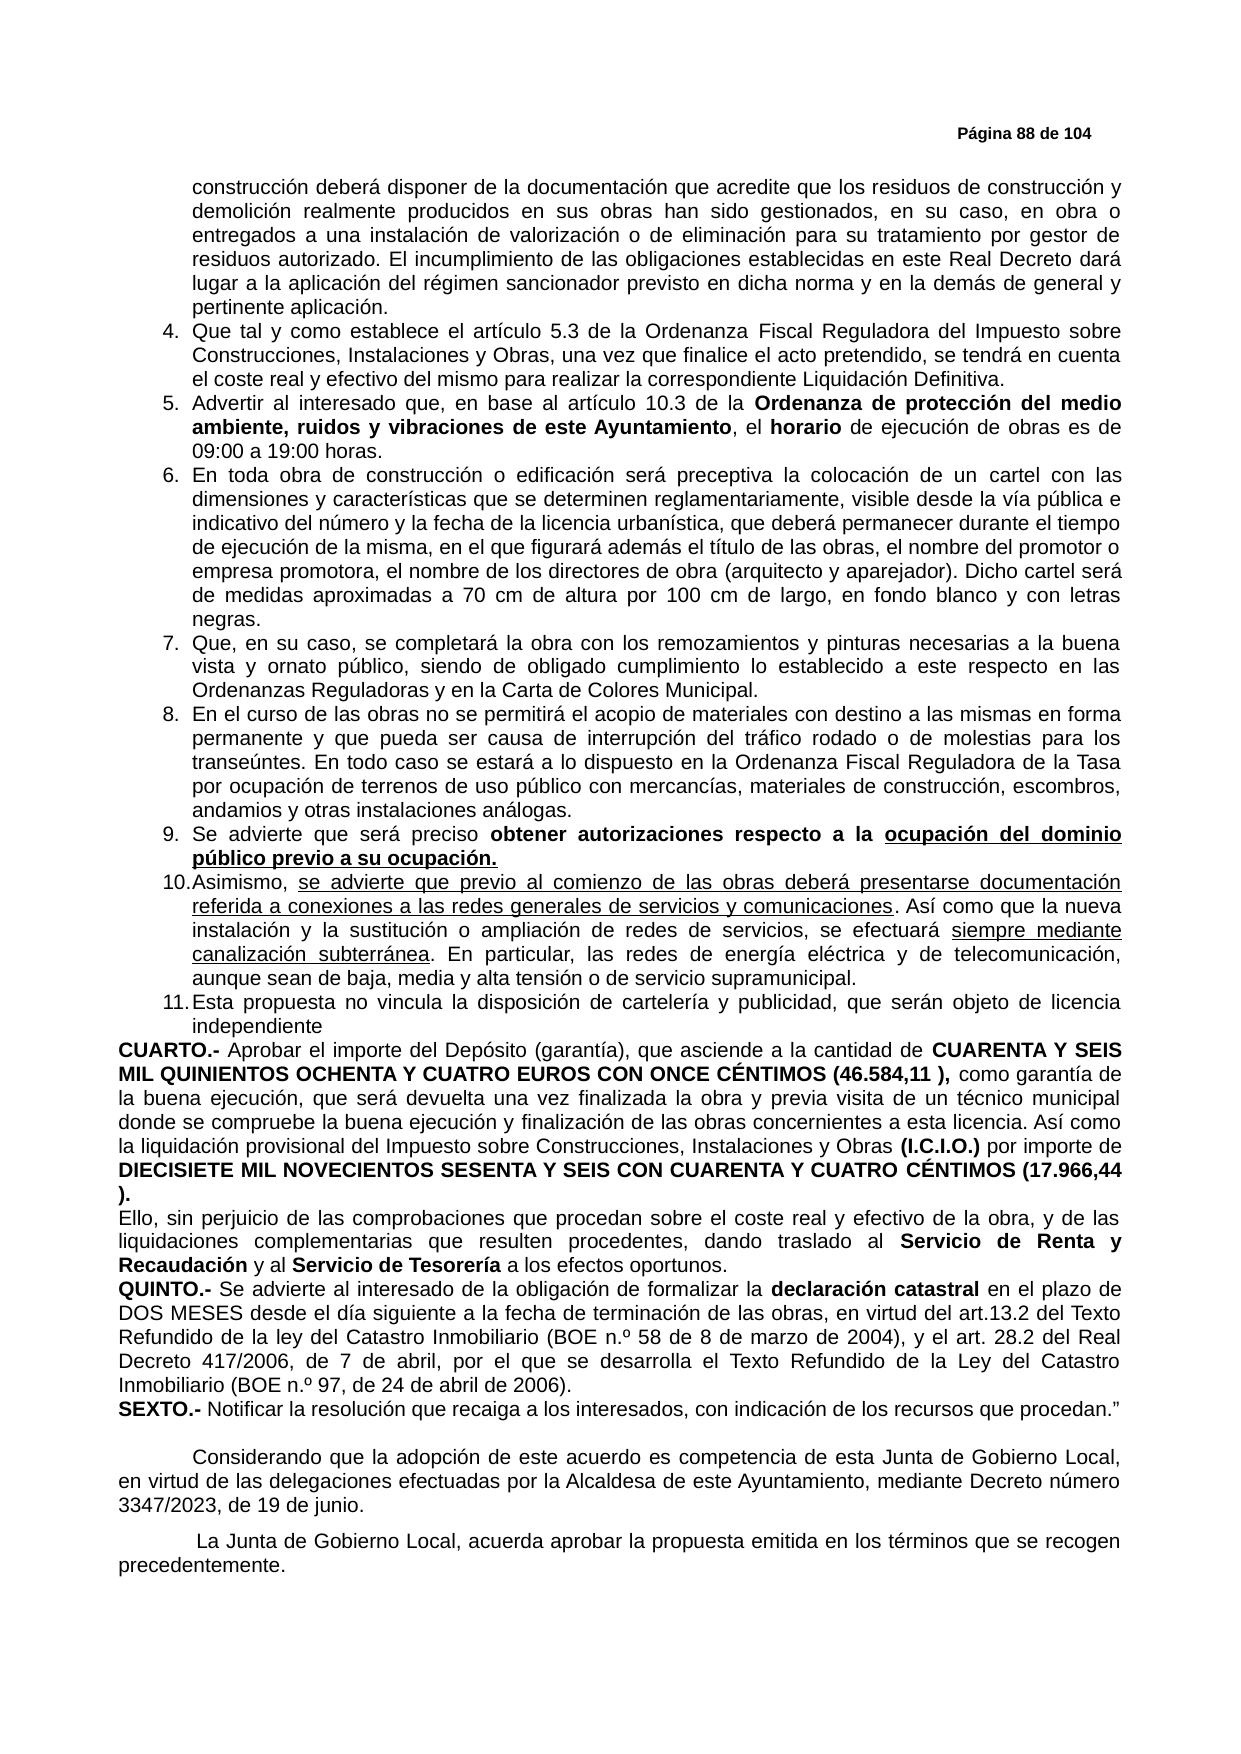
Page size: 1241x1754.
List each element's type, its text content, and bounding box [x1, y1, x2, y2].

text QUINTO.- Se advierte al interesado de la obligación de formalizar la declaración catastral en el plazo de DOS MESES desde el día siguiente a la fecha de terminación de las obras, en virtud del art.13.2 del Texto Refundido de la ley del Catastro Inmobiliario (BOE n.º 58 de 8 de marzo de 2004), y el art. 28.2 del Real Decreto 417/2006, de 7 de abril, por el que se desarrolla el Texto Refundido de la Ley del Catastro Inmobiliario (BOE n.º 97, de 24 de abril de 2006). [118, 1277, 1122, 1397]
list Se advierte que será preciso obtener autorizaciones respecto a la ocupación del dominio público previo a su ocupación. [162, 822, 1122, 870]
text La Junta de Gobierno Local, acuerda aprobar la propuesta emitida en los términos que se recogen precedentemente. [118, 1529, 1122, 1577]
list En toda obra de construcción o edificación será preceptiva la colocación de un cartel con las dimensiones y características que se determinen reglamentariamente, visible desde la vía pública e indicativo del número y la fecha de la licencia urbanística, que deberá permanecer durante el tiempo de ejecución de la misma, en el que figurará además el título de las obras, el nombre del promotor o empresa promotora, el nombre de los directores de obra (arquitecto y aparejador). Dicho cartel será de medidas aproximadas a 70 cm de altura por 100 cm de largo, en fondo blanco y con letras negras. [162, 463, 1122, 630]
text SEXTO.- Notificar la resolución que recaiga a los interesados, con indicación de los recursos que procedan.” [118, 1397, 1122, 1421]
list Que tal y como establece el artículo 5.3 de la Ordenanza Fiscal Reguladora del Impuesto sobre Construcciones, Instalaciones y Obras, una vez que finalice el acto pretendido, se tendrá en cuenta el coste real y efectivo del mismo para realizar la correspondiente Liquidación Definitiva. [162, 319, 1122, 391]
text CUARTO.- Aprobar el importe del Depósito (garantía), que asciende a la cantidad de CUARENTA Y SEIS MIL QUINIENTOS OCHENTA Y CUATRO EUROS CON ONCE CÉNTIMOS (46.584,11 ), como garantía de la buena ejecución, que será devuelta una vez finalizada la obra y previa visita de un técnico municipal donde se compruebe la buena ejecución y finalización de las obras concernientes a esta licencia. Así como la liquidación provisional del Impuesto sobre Construcciones, Instalaciones y Obras (I.C.I.O.) por importe de DIECISIETE MIL NOVECIENTOS SESENTA Y SEIS CON CUARENTA Y CUATRO CÉNTIMOS (17.966,44 ). [118, 1038, 1122, 1205]
text Considerando que la adopción de este acuerdo es competencia de esta Junta de Gobierno Local, en virtud de las delegaciones efectuadas por la Alcaldesa de este Ayuntamiento, mediante Decreto número 3347/2023, de 19 de junio. [118, 1445, 1122, 1517]
text Ello, sin perjuicio de las comprobaciones que procedan sobre el coste real y efectivo de la obra, y de las liquidaciones complementarias que resulten procedentes, dando traslado al Servicio de Renta y Recaudación y al Servicio de Tesorería a los efectos oportunos. [118, 1205, 1122, 1277]
list Asimismo, se advierte que previo al comienzo de las obras deberá presentarse documentación referida a conexiones a las redes generales de servicios y comunicaciones. Así como que la nueva instalación y la sustitución o ampliación de redes de servicios, se efectuará siempre mediante canalización subterránea. En particular, las redes de energía eléctrica y de telecomunicación, aunque sean de baja, media y alta tensión o de servicio supramunicipal. [162, 870, 1122, 990]
list En el curso de las obras no se permitirá el acopio de materiales con destino a las mismas en forma permanente y que pueda ser causa de interrupción del tráfico rodado o de molestias para los transeúntes. En todo caso se estará a lo dispuesto en la Ordenanza Fiscal Reguladora de la Tasa por ocupación de terrenos de uso público con mercancías, materiales de construcción, escombros, andamios y otras instalaciones análogas. [162, 702, 1122, 822]
list Advertir al interesado que, en base al artículo 10.3 de la Ordenanza de protección del medio ambiente, ruidos y vibraciones de este Ayuntamiento, el horario de ejecución de obras es de 09:00 a 19:00 horas. [162, 391, 1122, 463]
list Que, en su caso, se completará la obra con los remozamientos y pinturas necesarias a la buena vista y ornato público, siendo de obligado cumplimiento lo establecido a este respecto en las Ordenanzas Reguladoras y en la Carta de Colores Municipal. [162, 630, 1122, 702]
list construcción deberá disponer de la documentación que acredite que los residuos de construcción y demolición realmente producidos en sus obras han sido gestionados, en su caso, en obra o entregados a una instalación de valorización o de eliminación para su tratamiento por gestor de residuos autorizado. El incumplimiento de las obligaciones establecidas en este Real Decreto dará lugar a la aplicación del régimen sancionador previsto en dicha norma y en la demás de general y pertinente aplicación. [162, 175, 1122, 319]
list Esta propuesta no vincula la disposición de cartelería y publicidad, que serán objeto de licencia independiente [162, 990, 1122, 1038]
